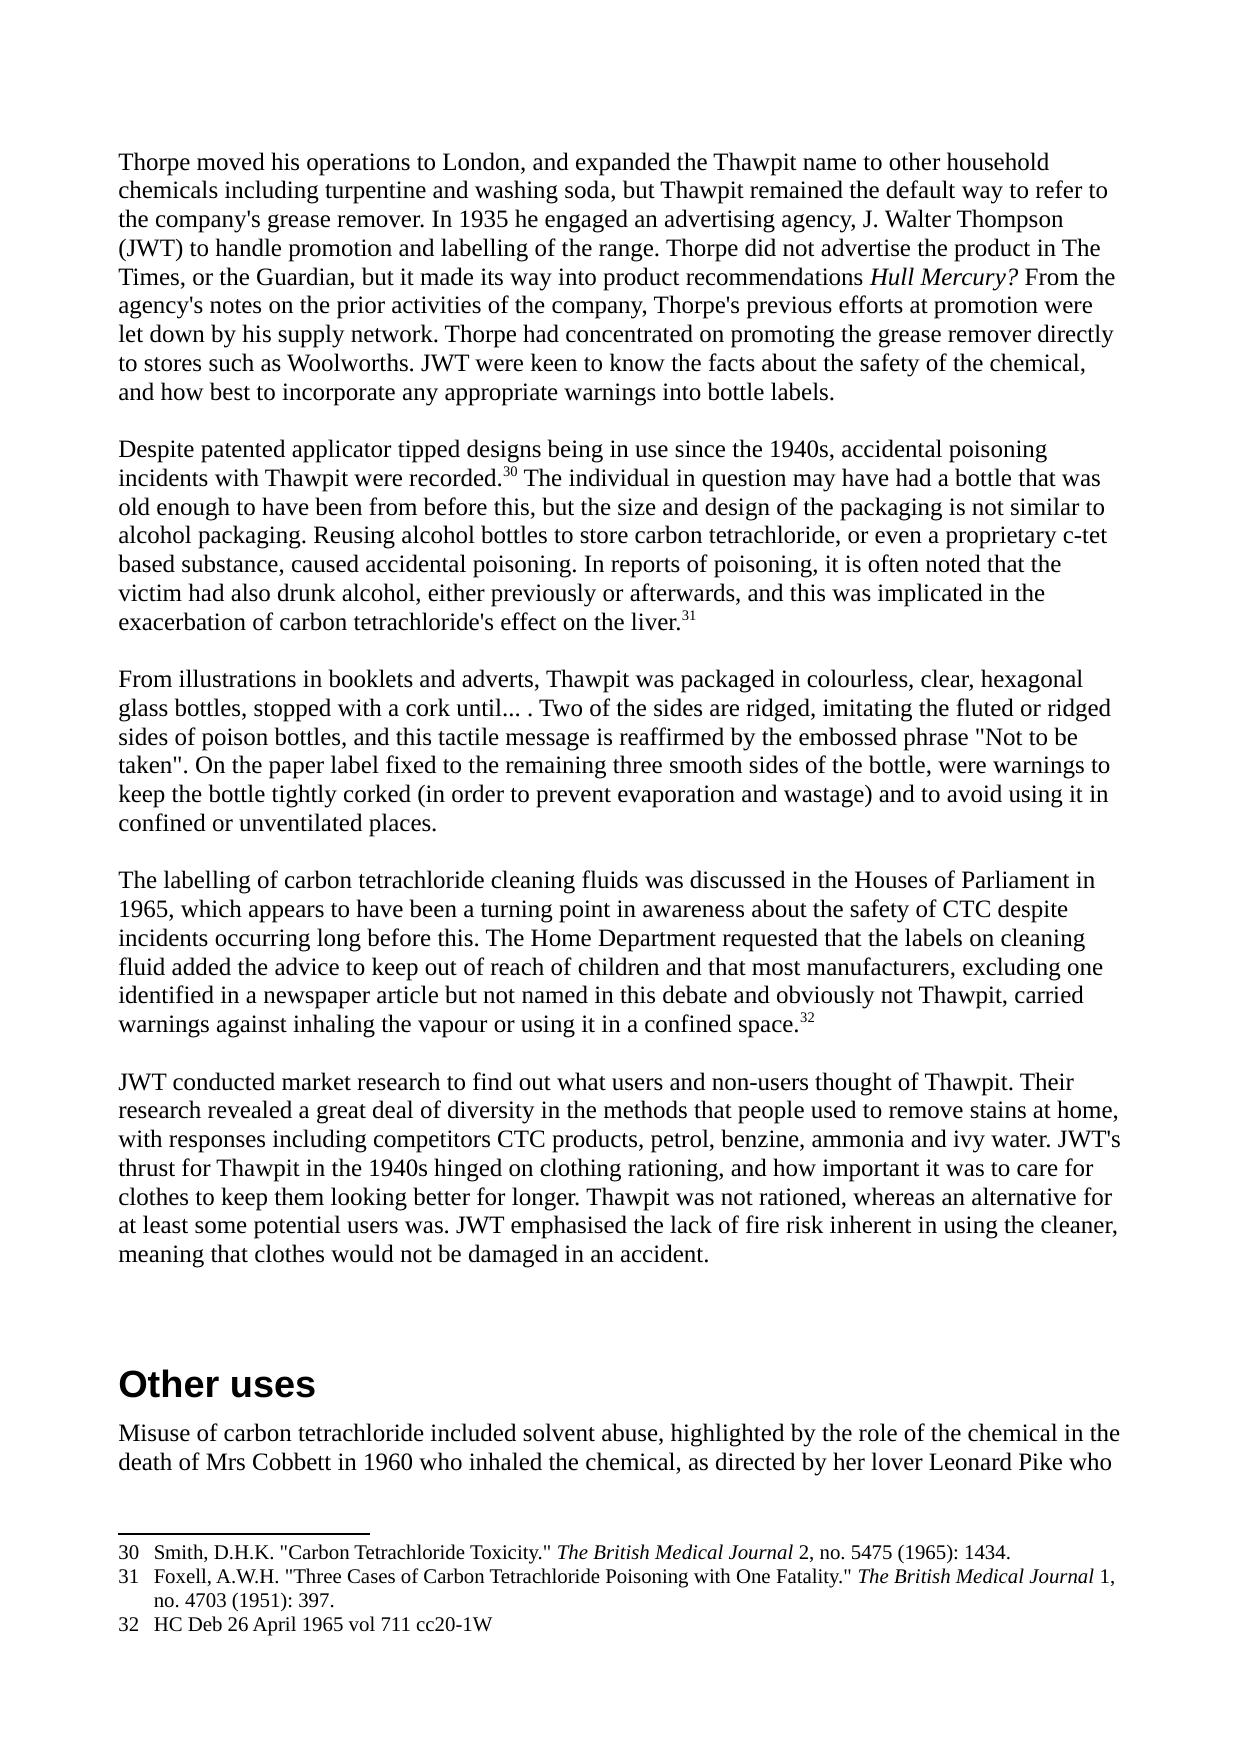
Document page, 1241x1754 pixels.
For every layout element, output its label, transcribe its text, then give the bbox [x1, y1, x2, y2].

text From illustrations in booklets and adverts, Thawpit was packaged in colourless, clear, hexagonal glass bottles, stopped with a cork until... . Two of the sides are ridged, imitating the fluted or ridged sides of poison bottles, and this tactile message is reaffirmed by the embossed phrase "Not to be taken". On the paper label fixed to the remaining three smooth sides of the bottle, were warnings to keep the bottle tightly corked (in order to prevent evaporation and wastage) and to avoid using it in confined or unventilated places. [118, 664, 1122, 837]
text Smith, D.H.K. "Carbon Tetrachloride Toxicity." The British Medical Journal 2, no. 5475 (1965): 1434. [118, 1539, 1122, 1564]
text JWT conducted market research to find out what users and non-users thought of Thawpit. Their research revealed a great deal of diversity in the methods that people used to remove stains at home, with responses including competitors CTC products, petrol, benzine, ammonia and ivy water. JWT's thrust for Thawpit in the 1940s hinged on clothing rationing, and how important it was to care for clothes to keep them looking better for longer. Thawpit was not rationed, whereas an alternative for at least some potential users was. JWT emphasised the lack of fire risk inherent in using the cleaner, meaning that clothes would not be damaged in an accident. [118, 1067, 1122, 1268]
text The labelling of carbon tetrachloride cleaning fluids was discussed in the Houses of Parliament in 1965, which appears to have been a turning point in awareness about the safety of CTC despite incidents occurring long before this. The Home Department requested that the labels on cleaning fluid added the advice to keep out of reach of children and that most manufacturers, excluding one identified in a newspaper article but not named in this debate and obviously not Thawpit, carried warnings against inhaling the vapour or using it in a confined space. [118, 866, 1122, 1038]
text Despite patented applicator tipped designs being in use since the 1940s, accidental poisoning incidents with Thawpit were recorded. The individual in question may have had a bottle that was old enough to have been from before this, but the size and design of the packaging is not similar to alcohol packaging. Reusing alcohol bottles to store carbon tetrachloride, or even a proprietary c-tet based substance, caused accidental poisoning. In reports of poisoning, it is often noted that the victim had also drunk alcohol, either previously or afterwards, and this was implicated in the exacerbation of carbon tetrachloride's effect on the liver. [118, 434, 1122, 636]
text Foxell, A.W.H. "Three Cases of Carbon Tetrachloride Poisoning with One Fatality." The British Medical Journal 1, no. 4703 (1951): 397. [118, 1564, 1122, 1612]
text HC Deb 26 April 1965 vol 711 cc20-1W [118, 1612, 1122, 1636]
subtitle Other uses [118, 1362, 1122, 1405]
text Misuse of carbon tetrachloride included solvent abuse, highlighted by the role of the chemical in the death of Mrs Cobbett in 1960 who inhaled the chemical, as directed by her lover Leonard Pike who [118, 1418, 1122, 1475]
text Thorpe moved his operations to London, and expanded the Thawpit name to other household chemicals including turpentine and washing soda, but Thawpit remained the default way to refer to the company's grease remover. In 1935 he engaged an advertising agency, J. Walter Thompson (JWT) to handle promotion and labelling of the range. Thorpe did not advertise the product in The Times, or the Guardian, but it made its way into product recommendations Hull Mercury? From the agency's notes on the prior activities of the company, Thorpe's previous efforts at promotion were let down by his supply network. Thorpe had concentrated on promoting the grease remover directly to stores such as Woolworths. JWT were keen to know the facts about the safety of the chemical, and how best to incorporate any appropriate warnings into bottle labels. [118, 147, 1122, 406]
